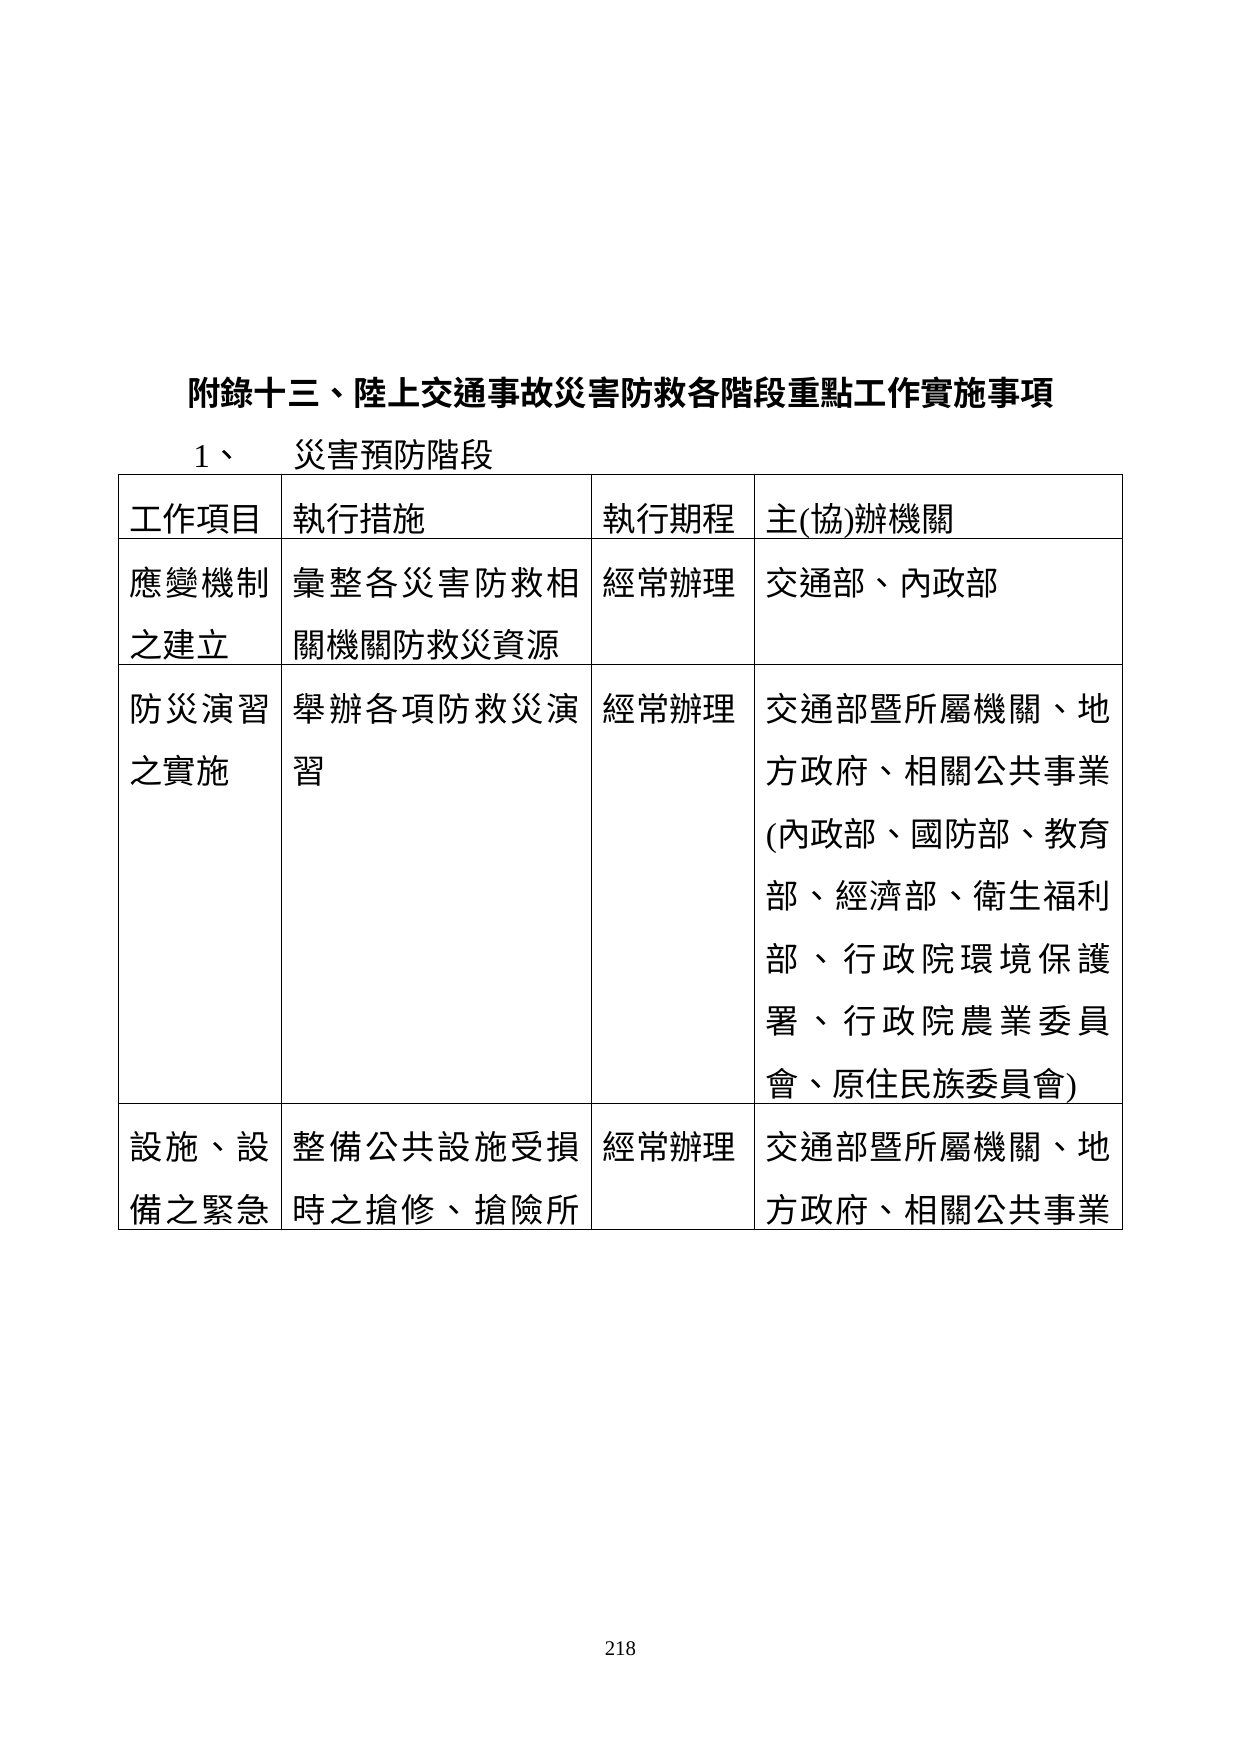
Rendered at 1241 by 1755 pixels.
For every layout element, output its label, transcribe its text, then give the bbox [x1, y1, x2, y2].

table_cell 經常辦理 [592, 665, 754, 1102]
table_cell 舉辦各項防救災演習 [282, 665, 591, 1102]
table_cell 經常辦理 [592, 1104, 754, 1228]
text 附錄十三、陸上交通事故災害防救各階段重點工作實施事項 [118, 349, 1122, 412]
table_cell 彙整各災害防救相關機關防救災資源 [282, 539, 591, 664]
list 災害預防階段 [193, 412, 1122, 474]
table_cell 經常辦理 [592, 539, 754, 664]
table_cell 整備公共設施受損時之搶修、搶險所 [282, 1104, 591, 1228]
table_header 執行期程 [592, 475, 754, 538]
table_cell 交通部、內政部 [755, 539, 1122, 664]
table_cell 交通部暨所屬機關、地方政府、相關公共事業(內政部、國防部、教育部、經濟部、衛生福利部、行政院環境保護署、行政院農業委員會、原住民族委員會) [755, 665, 1122, 1102]
table_header 主(協)辦機關 [755, 475, 1122, 538]
table_header 執行措施 [282, 475, 591, 538]
table_cell 防災演習之實施 [119, 665, 281, 1102]
table_cell 交通部暨所屬機關、地方政府、相關公共事業 [755, 1104, 1122, 1228]
table_header 工作項目 [119, 475, 281, 538]
table_cell 應變機制之建立 [119, 539, 281, 664]
table_cell 設施、設備之緊急 [119, 1104, 281, 1228]
